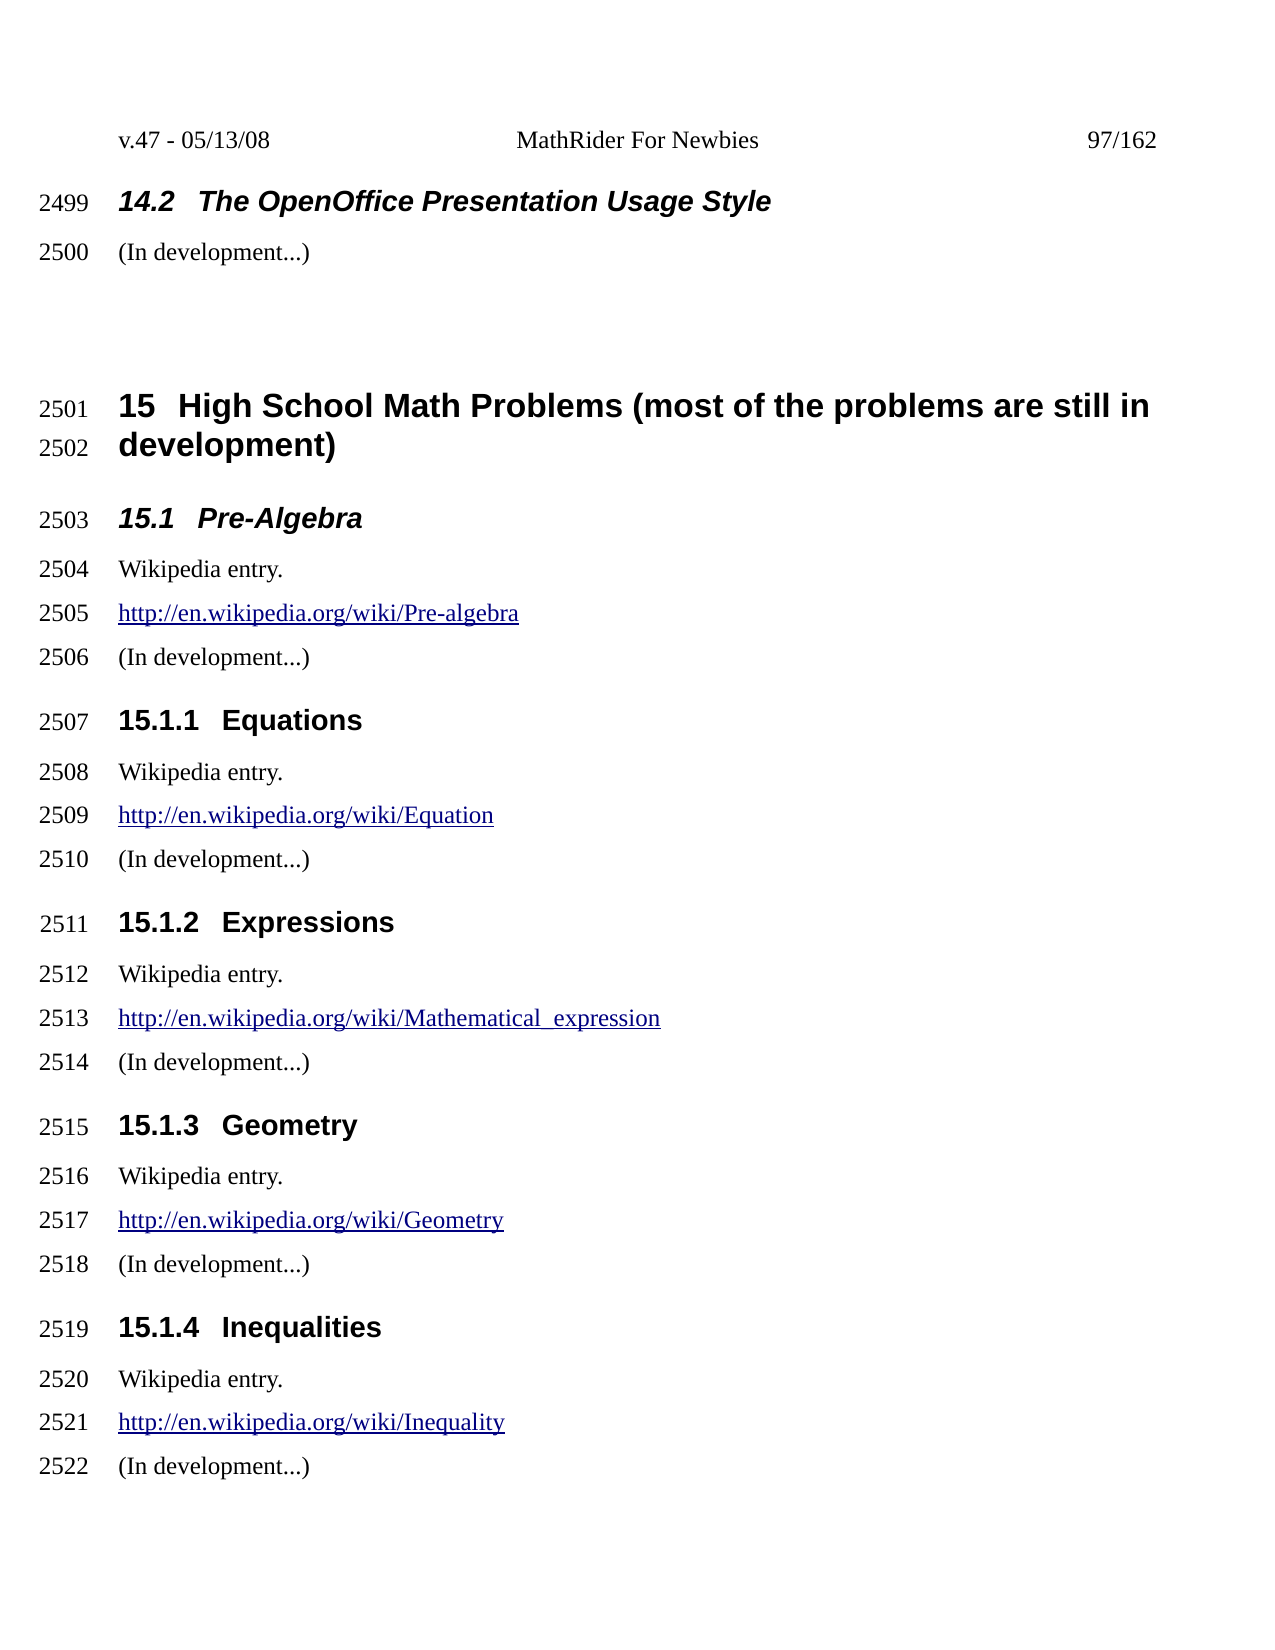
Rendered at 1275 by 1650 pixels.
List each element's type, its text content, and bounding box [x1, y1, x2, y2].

text Wikipedia entry. [118, 1364, 1157, 1392]
text (In development...) [118, 642, 1157, 671]
text Wikipedia entry. [118, 757, 1157, 786]
text (In development...) [118, 237, 1157, 266]
subtitle Inequalities [118, 1310, 1157, 1344]
text Wikipedia entry. [118, 959, 1157, 988]
subtitle The OpenOffice Presentation Usage Style [118, 184, 1157, 217]
text (In development...) [118, 1047, 1157, 1075]
subtitle Expressions [118, 906, 1157, 939]
subtitle Pre-Algebra [118, 501, 1157, 534]
text http://en.wikipedia.org/wiki/Mathematical_expression [118, 1003, 1157, 1032]
text Wikipedia entry. [118, 554, 1157, 583]
text (In development...) [118, 1249, 1157, 1278]
text http://en.wikipedia.org/wiki/Equation [118, 801, 1157, 829]
subtitle Equations [118, 703, 1157, 737]
text http://en.wikipedia.org/wiki/Pre-algebra [118, 598, 1157, 627]
subtitle Geometry [118, 1108, 1157, 1141]
text (In development...) [118, 844, 1157, 873]
text http://en.wikipedia.org/wiki/Geometry [118, 1205, 1157, 1234]
subtitle High School Math Problems (most of the problems are still in development) [118, 386, 1157, 463]
text (In development...) [118, 1451, 1157, 1480]
text Wikipedia entry. [118, 1161, 1157, 1190]
text http://en.wikipedia.org/wiki/Inequality [118, 1407, 1157, 1436]
